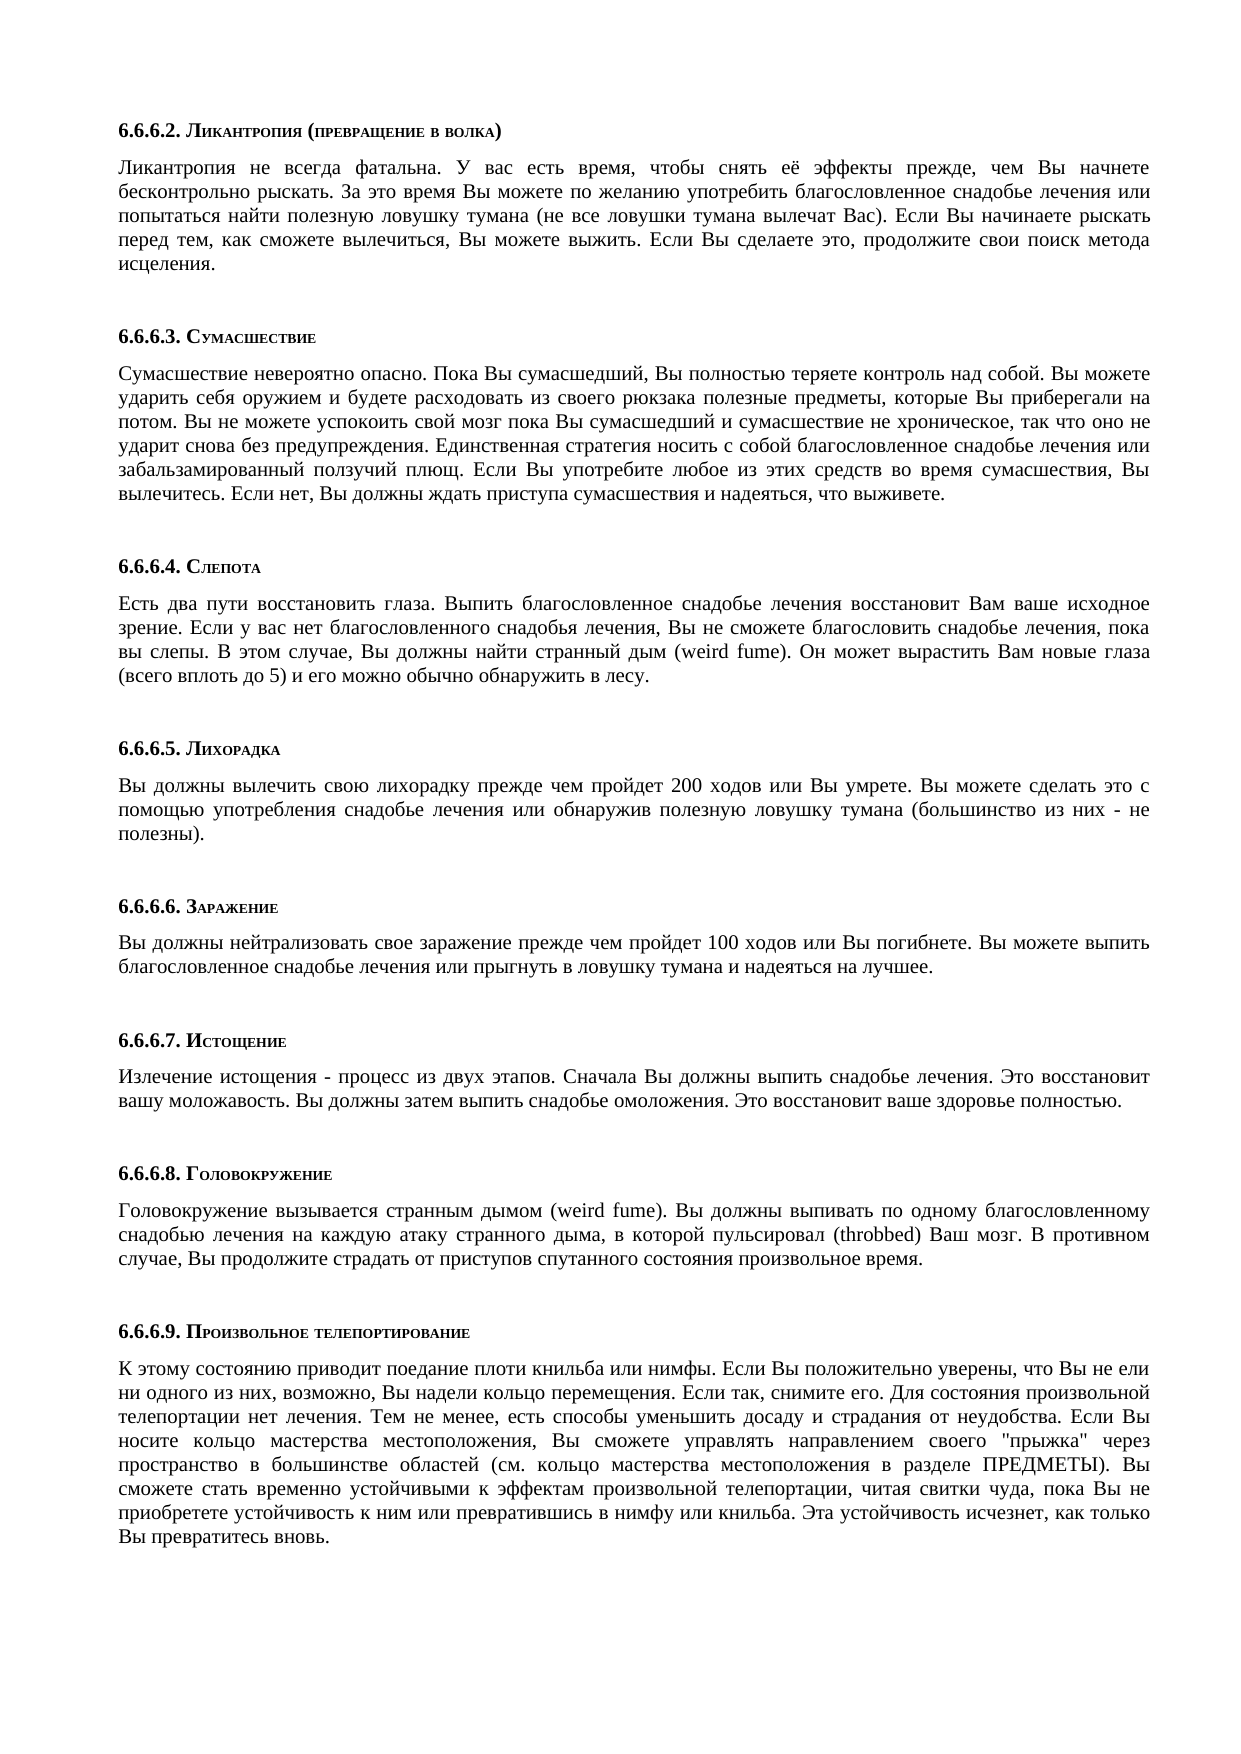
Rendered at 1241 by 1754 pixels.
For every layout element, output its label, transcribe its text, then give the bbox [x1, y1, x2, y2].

text Головокружение вызывается странным дымом (weird fume). Вы должны выпивать по одному благословленному снадобью лечения на каждую атаку странного дыма, в которой пульсировал (throbbed) Ваш мозг. В противном случае, Вы продолжите страдать от приступов спутанного состояния произвольное время. [118, 1198, 1152, 1270]
subtitle 6.6.6.3. Сумасшествие [118, 324, 1152, 348]
subtitle 6.6.6.9. Произвольное телепортирование [118, 1319, 1152, 1343]
subtitle 6.6.6.5. Лихорадка [118, 736, 1152, 760]
text Сумасшествие невероятно опасно. Пока Вы сумасшедший, Вы полностью теряете контроль над собой. Вы можете ударить себя оружием и будете расходовать из своего рюкзака полезные предметы, которые Вы приберегали на потом. Вы не можете успокоить свой мозг пока Вы сумасшедший и сумасшествие не хроническое, так что оно не ударит снова без предупреждения. Единственная стратегия носить с собой благословленное снадобье лечения или забальзамированный ползучий плющ. Если Вы употребите любое из этих средств во время сумасшествия, Вы вылечитесь. Если нет, Вы должны ждать приступа сумасшествия и надеяться, что выживете. [118, 361, 1152, 505]
text Ликантропия не всегда фатальна. У вас есть время, чтобы снять её эффекты прежде, чем Вы начнете бесконтрольно рыскать. За это время Вы можете по желанию употребить благословленное снадобье лечения или попытаться найти полезную ловушку тумана (не все ловушки тумана вылечат Вас). Если Вы начинаете рыскать перед тем, как сможете вылечиться, Вы можете выжить. Если Вы сделаете это, продолжите свои поиск метода исцеления. [118, 155, 1152, 275]
subtitle 6.6.6.2. Ликантропия (превращение в волка) [118, 118, 1152, 142]
text К этому состоянию приводит поедание плоти книльба или нимфы. Если Вы положительно уверены, что Вы не ели ни одного из них, возможно, Вы надели кольцо перемещения. Если так, снимите его. Для состояния произвольной телепортации нет лечения. Тем не менее, есть способы уменьшить досаду и страдания от неудобства. Если Вы носите кольцо мастерства местоположения, Вы сможете управлять направлением своего "прыжка" через пространство в большинстве областей (см. кольцо мастерства местоположения в разделе ПРЕДМЕТЫ). Вы сможете стать временно устойчивыми к эффектам произвольной телепортации, читая свитки чуда, пока Вы не приобретете устойчивость к ним или превратившись в нимфу или книльба. Эта устойчивость исчезнет, как только Вы превратитесь вновь. [118, 1356, 1152, 1548]
subtitle 6.6.6.7. Истощение [118, 1027, 1152, 1052]
subtitle 6.6.6.8. Головокружение [118, 1161, 1152, 1185]
text Излечение истощения - процесс из двух этапов. Сначала Вы должны выпить снадобье лечения. Это восстановит вашу моложавость. Вы должны затем выпить снадобье омоложения. Это восстановит ваше здоровье полностью. [118, 1064, 1152, 1112]
subtitle 6.6.6.6. Заражение [118, 894, 1152, 918]
text Есть два пути восстановить глаза. Выпить благословленное снадобье лечения восстановит Вам ваше исходное зрение. Если у вас нет благословленного снадобья лечения, Вы не сможете благословить снадобье лечения, пока вы слепы. В этом случае, Вы должны найти странный дым (weird fume). Он может вырастить Вам новые глаза (всего вплоть до 5) и его можно обычно обнаружить в лесу. [118, 591, 1152, 687]
text Вы должны вылечить свою лихорадку прежде чем пройдет 200 ходов или Вы умрете. Вы можете сделать это с помощью употребления снадобье лечения или обнаружив полезную ловушку тумана (большинство из них - не полезны). [118, 772, 1152, 845]
text Вы должны нейтрализовать свое заражение прежде чем пройдет 100 ходов или Вы погибнете. Вы можете выпить благословленное снадобье лечения или прыгнуть в ловушку тумана и надеяться на лучшее. [118, 930, 1152, 978]
subtitle 6.6.6.4. Слепота [118, 554, 1152, 578]
